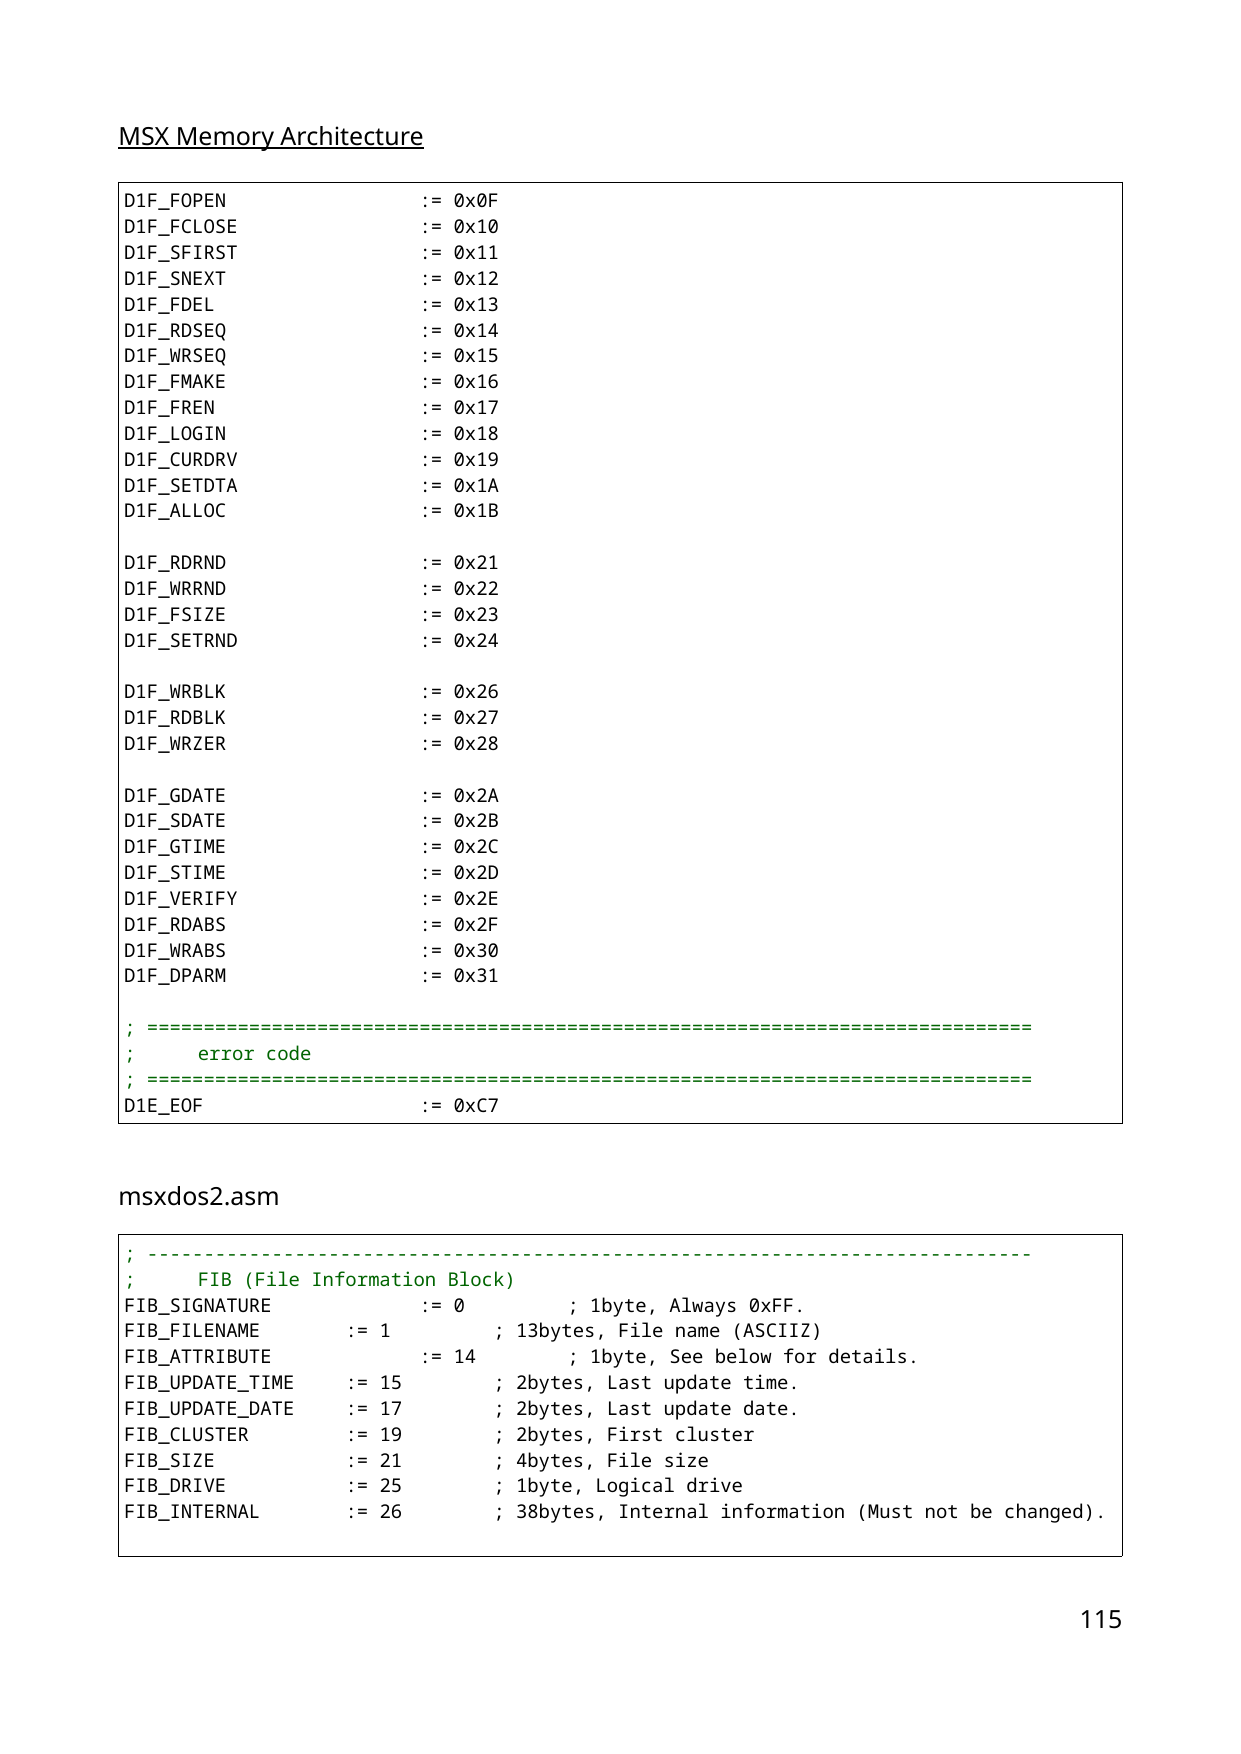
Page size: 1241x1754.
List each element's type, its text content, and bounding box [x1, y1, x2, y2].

table_header D1F_FOPEN := 0x0F D1F_FCLOSE := 0x10 D1F_SFIRST := 0x11 D1F_SNEXT := 0x12 D1F_FDEL := 0x13 D1F_RDSEQ := 0x14 D1F_WRSEQ := 0x15 D1F_FMAKE := 0x16 D1F_FREN := 0x17 D1F_LOGIN := 0x18 D1F_CURDRV := 0x19 D1F_SETDTA := 0x1A D1F_ALLOC := 0x1B D1F_RDRND := 0x21 D1F_WRRND := 0x22 D1F_FSIZE := 0x23 D1F_SETRND := 0x24 D1F_WRBLK := 0x26 D1F_RDBLK := 0x27 D1F_WRZER := 0x28 D1F_GDATE := 0x2A D1F_SDATE := 0x2B D1F_GTIME := 0x2C D1F_STIME := 0x2D D1F_VERIFY := 0x2E D1F_RDABS := 0x2F D1F_WRABS := 0x30 D1F_DPARM := 0x31 ; ============================================================================== ; error code ; ============================================================================== D1E_EOF := 0xC7 [119, 183, 1122, 1123]
text msxdos2.asm [118, 1179, 1122, 1213]
table_header ; ------------------------------------------------------------------------------ ; FIB (File Information Block) FIB_SIGNATURE := 0 ; 1byte, Always 0xFF. FIB_FILENAME := 1 ; 13bytes, File name (ASCIIZ) FIB_ATTRIBUTE := 14 ; 1byte, See below for details. FIB_UPDATE_TIME := 15 ; 2bytes, Last update time. FIB_UPDATE_DATE := 17 ; 2bytes, Last update date. FIB_CLUSTER := 19 ; 2bytes, First cluster FIB_SIZE := 21 ; 4bytes, File size FIB_DRIVE := 25 ; 1byte, Logical drive FIB_INTERNAL := 26 ; 38bytes, Internal information (Must not be changed). [119, 1235, 1122, 1556]
